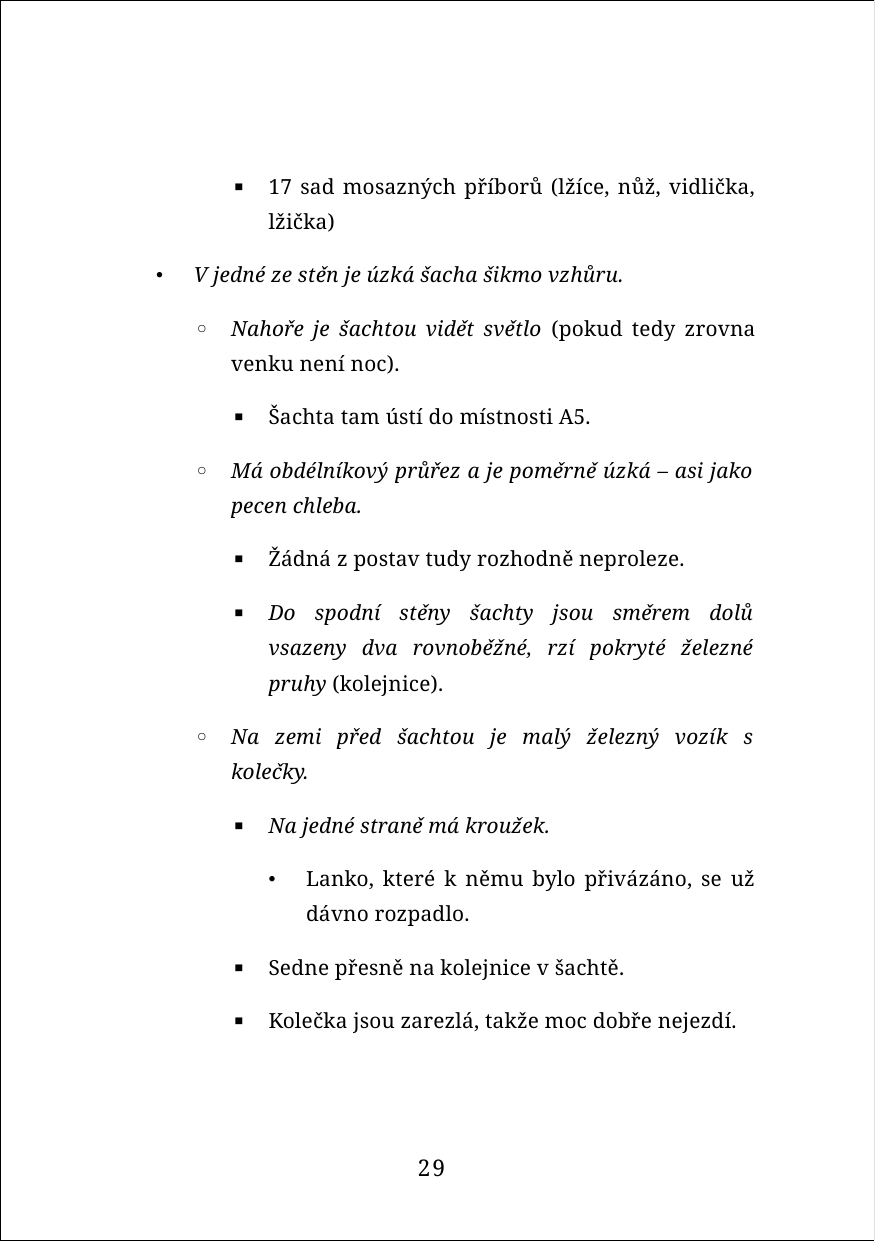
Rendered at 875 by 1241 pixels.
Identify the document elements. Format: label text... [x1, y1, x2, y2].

list V jedné ze stěn je úzká šacha šikmo vzhůru. [156, 261, 756, 289]
list Do spodní stěny šachty jsou směrem dolů vsazeny dva rovnoběžné, rzí pokryté železné pruhy (kolejnice). [231, 598, 756, 697]
list 17 sad mosazných příborů (lžíce, nůž, vidlička, lžička) [231, 172, 756, 236]
list Nahoře je šachtou vidět světlo (pokud tedy zrovna venku není noc). [193, 314, 756, 378]
list Žádná z postav tudy rozhodně neproleze. [231, 544, 756, 573]
list Kolečka jsou zarezlá, takže moc dobře nejezdí. [231, 1006, 756, 1034]
list Na zemi před šachtou je malý železný vozík s kolečky. [193, 722, 756, 786]
list Sedne přesně na kolejnice v šachtě. [231, 953, 756, 981]
list Má obdélníkový průřez a je poměrně úzká – asi jako pecen chleba. [193, 456, 756, 520]
list Šachta tam ústí do místnosti A5. [231, 402, 756, 431]
list Na jedné straně má kroužek. [231, 811, 756, 839]
list Lanko, které k němu bylo přivázáno, se už dávno rozpadlo. [268, 864, 756, 928]
